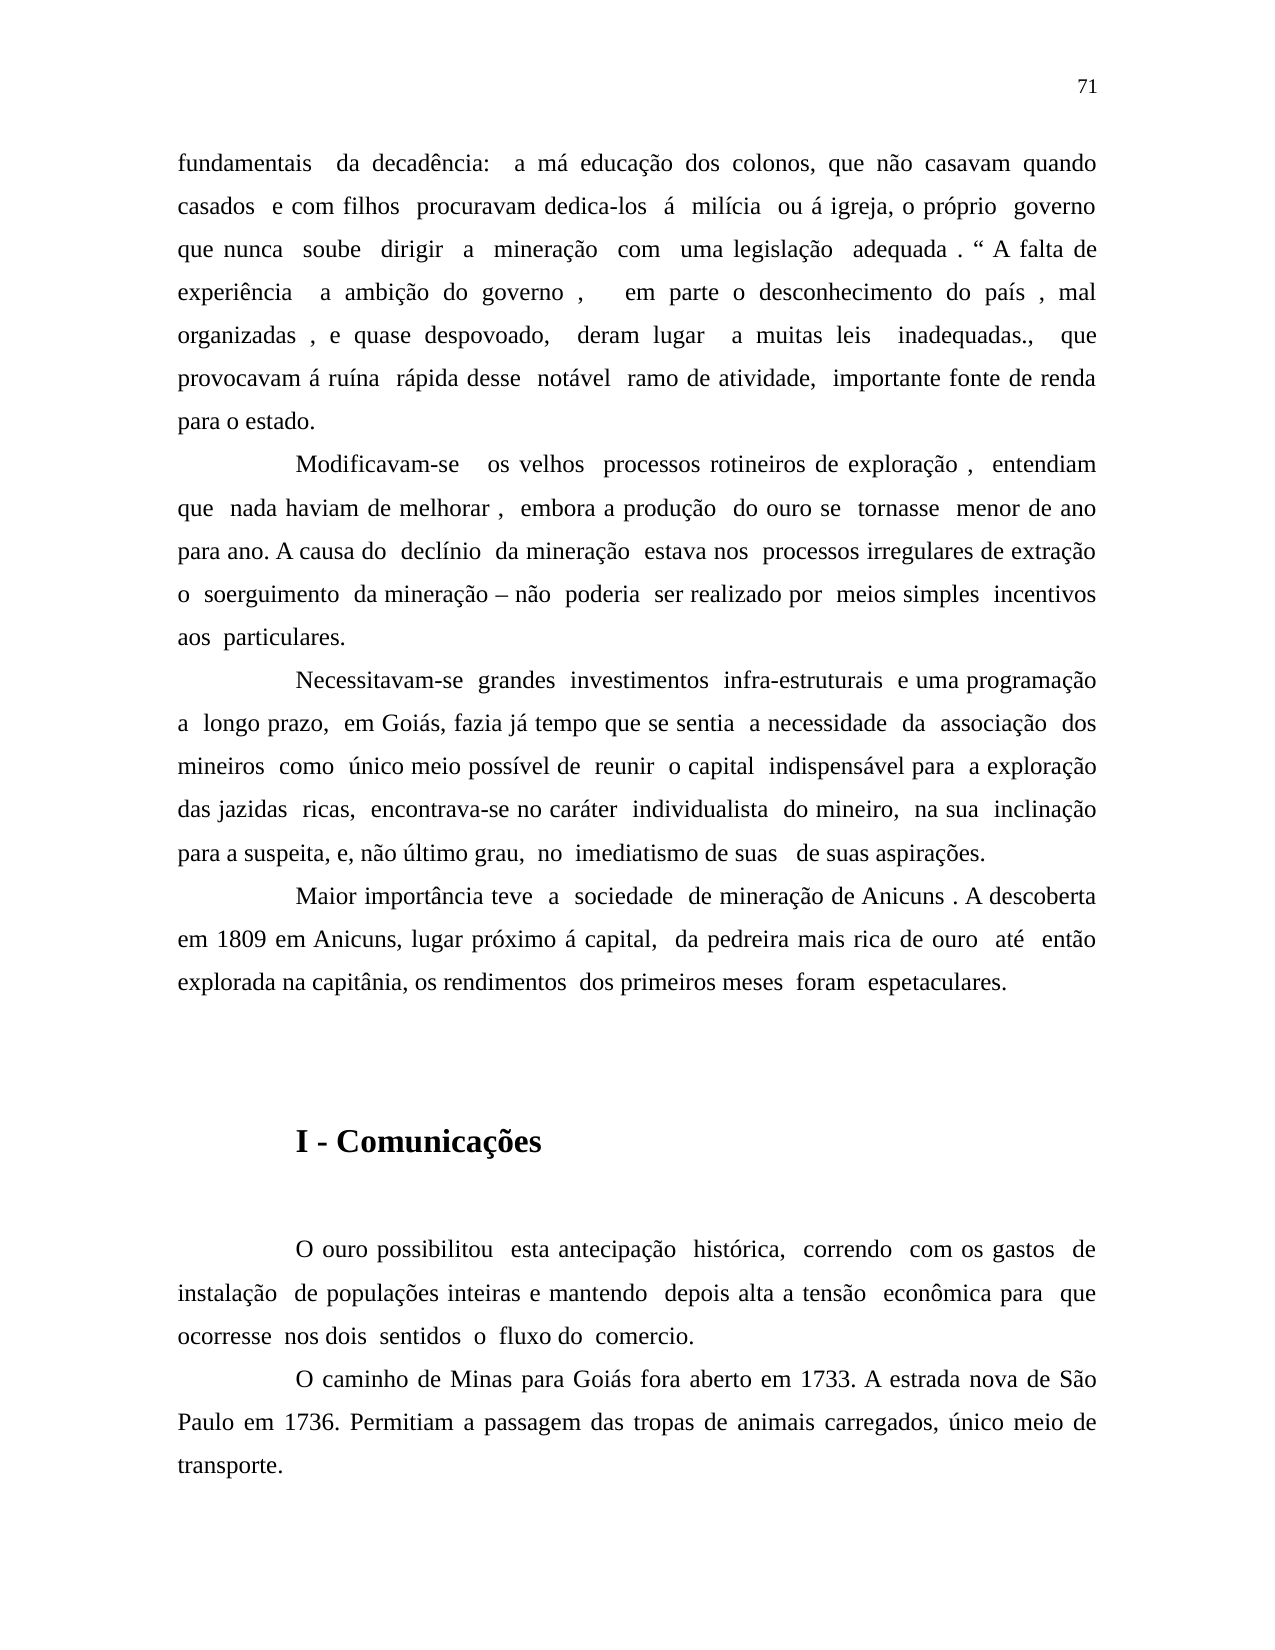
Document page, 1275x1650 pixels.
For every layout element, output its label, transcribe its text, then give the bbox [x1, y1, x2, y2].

text Modificavam-se os velhos processos rotineiros de exploração , entendiam que nada haviam de melhorar , embora a produção do ouro se tornasse menor de ano para ano. A causa do declínio da mineração estava nos processos irregulares de extração o soerguimento da mineração – não poderia ser realizado por meios simples incentivos aos particulares. [177, 449, 1098, 651]
text O ouro possibilitou esta antecipação histórica, correndo com os gastos de instalação de populações inteiras e mantendo depois alta a tensão econômica para que ocorresse nos dois sentidos o fluxo do comercio. [177, 1234, 1098, 1349]
text O caminho de Minas para Goiás fora aberto em 1733. A estrada nova de São Paulo em 1736. Permitiam a passagem das tropas de animais carregados, único meio de transporte. [177, 1364, 1098, 1479]
text Necessitavam-se grandes investimentos infra-estruturais e uma programação a longo prazo, em Goiás, fazia já tempo que se sentia a necessidade da associação dos mineiros como único meio possível de reunir o capital indispensável para a exploração das jazidas ricas, encontrava-se no caráter individualista do mineiro, na sua inclinação para a suspeita, e, não último grau, no imediatismo de suas de suas aspirações. [177, 665, 1098, 866]
text fundamentais da decadência: a má educação dos colonos, que não casavam quando casados e com filhos procuravam dedica-los á milícia ou á igreja, o próprio governo que nunca soube dirigir a mineração com uma legislação adequada . “ A falta de experiência a ambição do governo , em parte o desconhecimento do país , mal organizadas , e quase despovoado, deram lugar a muitas leis inadequadas., que provocavam á ruína rápida desse notável ramo de atividade, importante fonte de renda para o estado. [177, 148, 1098, 435]
subtitle I - Comunicações [177, 1121, 1098, 1160]
text Maior importância teve a sociedade de mineração de Anicuns . A descoberta em 1809 em Anicuns, lugar próximo á capital, da pedreira mais rica de ouro até então explorada na capitânia, os rendimentos dos primeiros meses foram espetaculares. [177, 881, 1098, 996]
